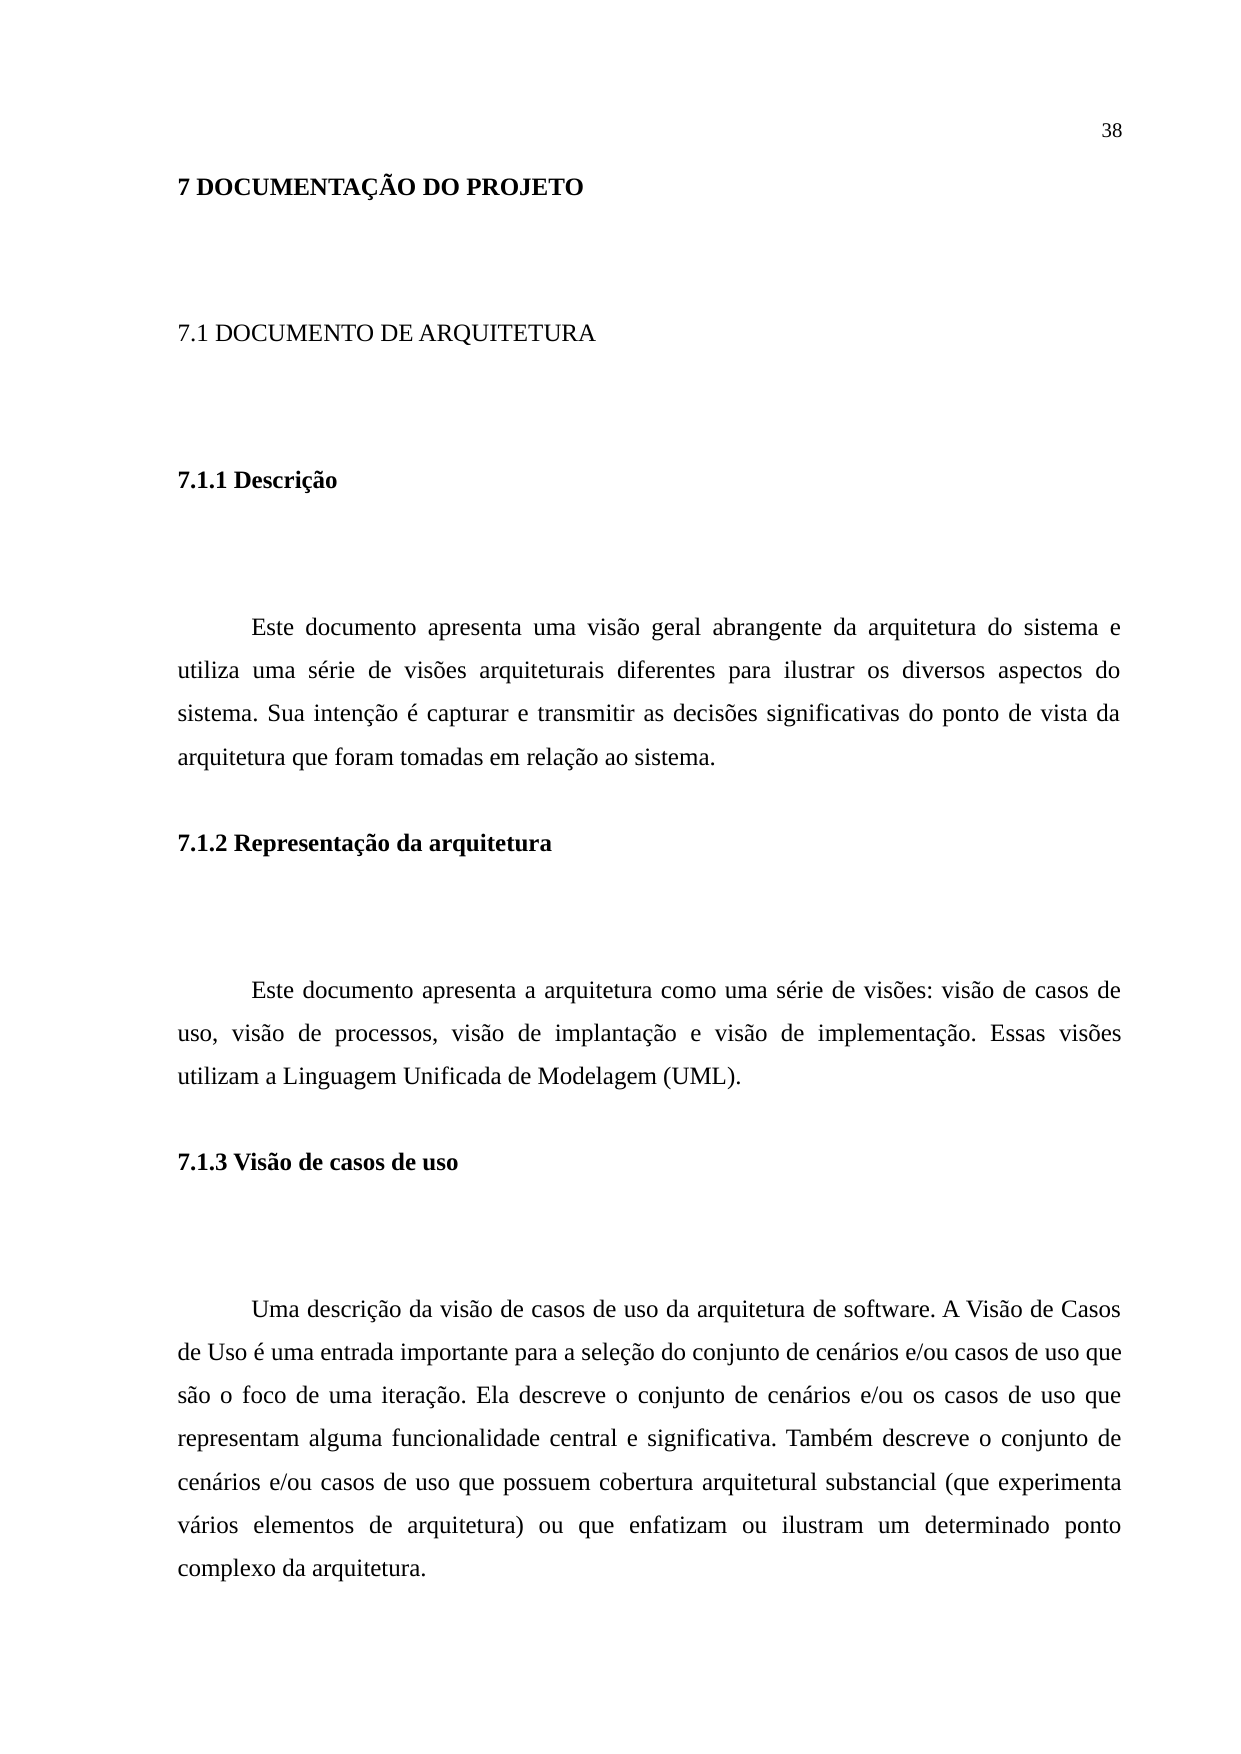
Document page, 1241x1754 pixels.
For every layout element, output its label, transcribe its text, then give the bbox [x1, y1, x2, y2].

text Este documento apresenta uma visão geral abrangente da arquitetura do sistema e utiliza uma série de visões arquiteturais diferentes para ilustrar os diversos aspectos do sistema. Sua intenção é capturar e transmitir as decisões significativas do ponto de vista da arquitetura que foram tomadas em relação ao sistema. [177, 612, 1122, 770]
text Este documento apresenta a arquitetura como uma série de visões: visão de casos de uso, visão de processos, visão de implantação e visão de implementação. Essas visões utilizam a Linguagem Unificada de Modelagem (UML). [177, 975, 1122, 1090]
subtitle Documento de arquitetura [177, 318, 1122, 347]
subtitle Documentação do projeto [177, 172, 945, 200]
text Uma descrição da visão de casos de uso da arquitetura de software. A Visão de Casos de Uso é uma entrada importante para a seleção do conjunto de cenários e/ou casos de uso que são o foco de uma iteração. Ela descreve o conjunto de cenários e/ou os casos de uso que representam alguma funcionalidade central e significativa. Também descreve o conjunto de cenários e/ou casos de uso que possuem cobertura arquitetural substancial (que experimenta vários elementos de arquitetura) ou que enfatizam ou ilustram um determinado ponto complexo da arquitetura. [177, 1294, 1122, 1582]
subtitle Descrição [177, 465, 1122, 494]
subtitle Visão de casos de uso [177, 1147, 1122, 1176]
subtitle Representação da arquitetura [177, 828, 1122, 857]
